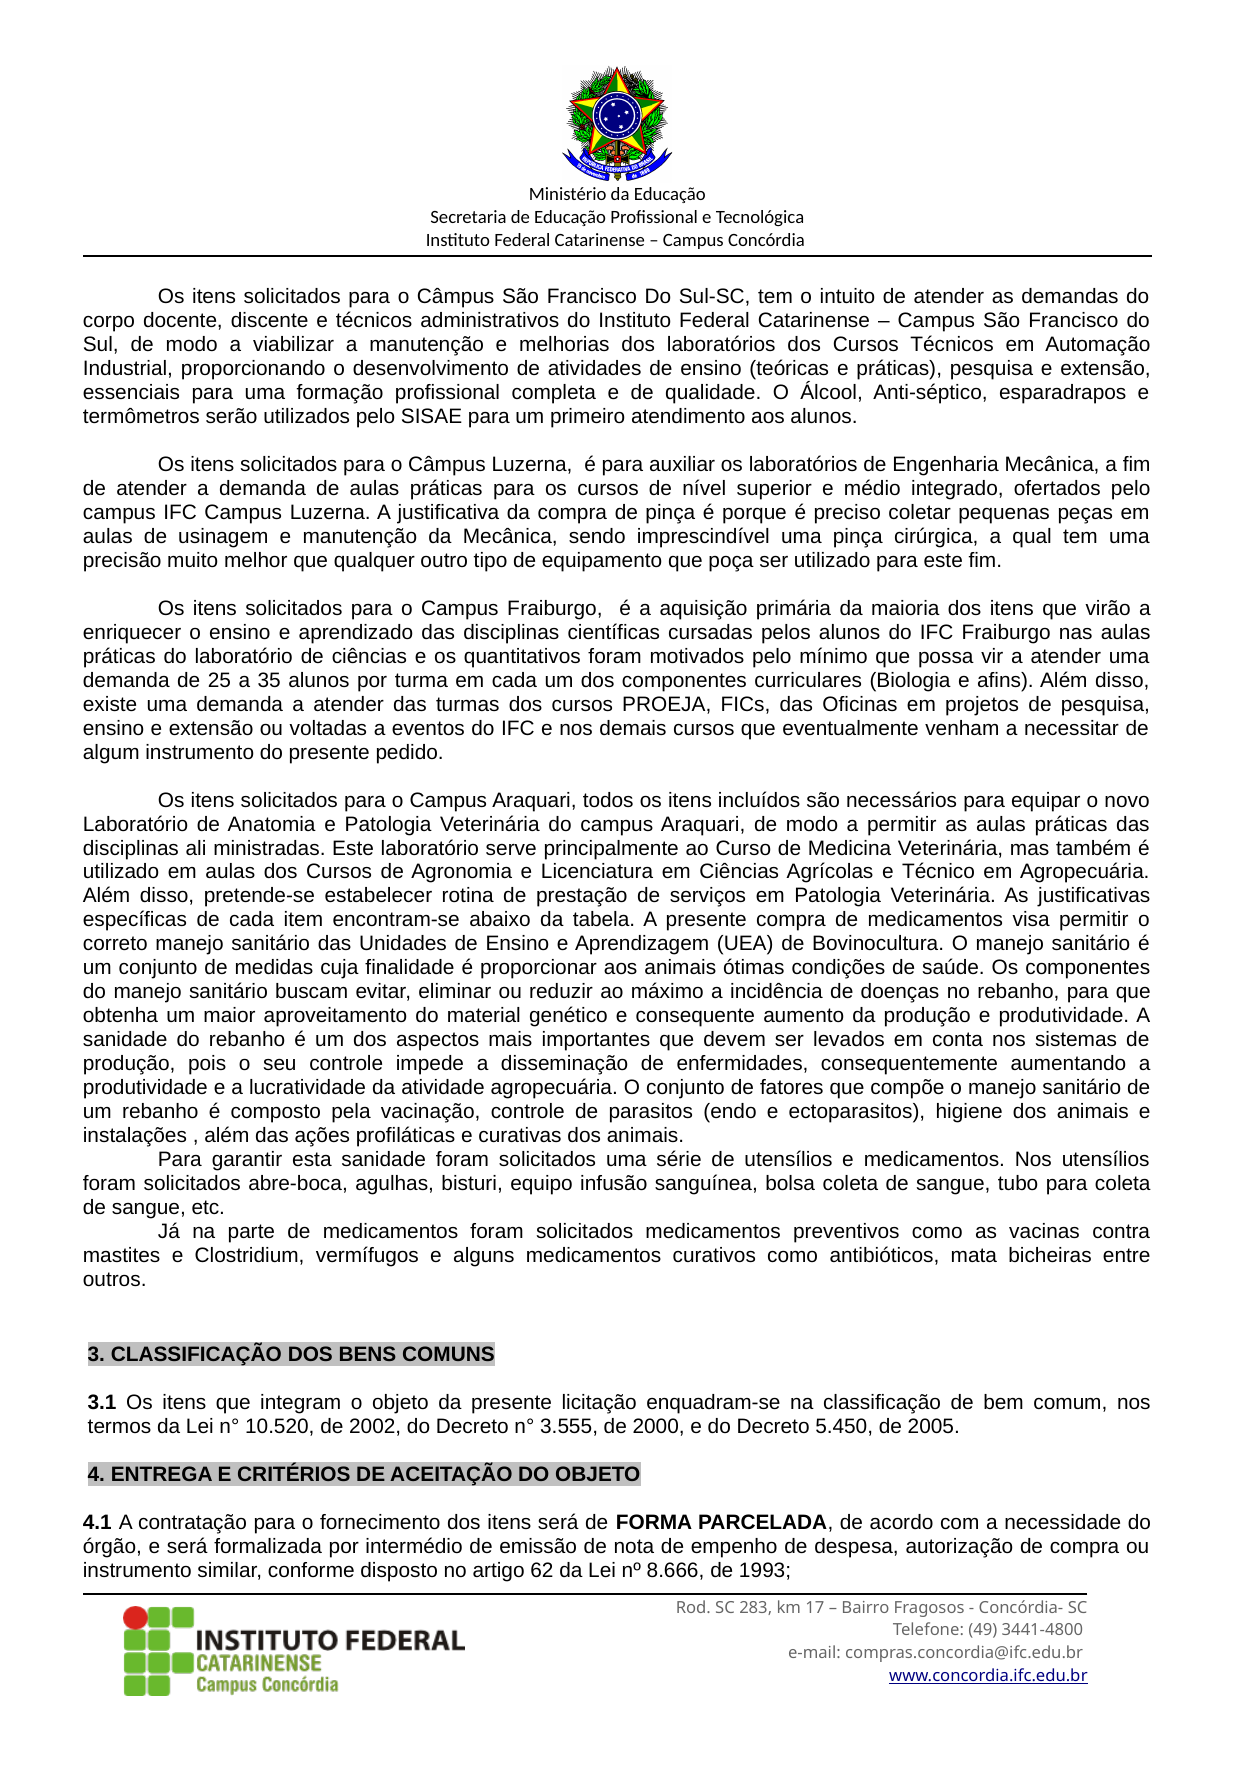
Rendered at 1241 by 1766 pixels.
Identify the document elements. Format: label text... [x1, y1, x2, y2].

text 4. ENTREGA E CRITÉRIOS DE ACEITAÇÃO DO OBJETO [87, 1462, 1152, 1486]
text Os itens solicitados para o Campus Fraiburgo, é a aquisição primária da maioria dos itens que virão a enriquecer o ensino e aprendizado das disciplinas científicas cursadas pelos alunos do IFC Fraiburgo nas aulas práticas do laboratório de ciências e os quantitativos foram motivados pelo mínimo que possa vir a atender uma demanda de 25 a 35 alunos por turma em cada um dos componentes curriculares (Biologia e afins). Além disso, existe uma demanda a atender das turmas dos cursos PROEJA, FICs, das Oficinas em projetos de pesquisa, ensino e extensão ou voltadas a eventos do IFC e nos demais cursos que eventualmente venham a necessitar de algum instrumento do presente pedido. [83, 596, 1152, 763]
text Já na parte de medicamentos foram solicitados medicamentos preventivos como as vacinas contra mastites e Clostridium, vermífugos e alguns medicamentos curativos como antibióticos, mata bicheiras entre outros. [83, 1219, 1152, 1291]
text 3. CLASSIFICAÇÃO DOS BENS COMUNS [87, 1342, 1152, 1366]
text 4.1 A contratação para o fornecimento dos itens será de FORMA PARCELADA, de acordo com a necessidade do órgão, e será formalizada por intermédio de emissão de nota de empenho de despesa, autorização de compra ou instrumento similar, conforme disposto no artigo 62 da Lei nº 8.666, de 1993; [83, 1510, 1152, 1582]
text Os itens solicitados para o Câmpus Luzerna, é para auxiliar os laboratórios de Engenharia Mecânica, a fim de atender a demanda de aulas práticas para os cursos de nível superior e médio integrado, ofertados pelo campus IFC Campus Luzerna. A justificativa da compra de pinça é porque é preciso coletar pequenas peças em aulas de usinagem e manutenção da Mecânica, sendo imprescindível uma pinça cirúrgica, a qual tem uma precisão muito melhor que qualquer outro tipo de equipamento que poça ser utilizado para este fim. [83, 452, 1152, 572]
text Para garantir esta sanidade foram solicitados uma série de utensílios e medicamentos. Nos utensílios foram solicitados abre-boca, agulhas, bisturi, equipo infusão sanguínea, bolsa coleta de sangue, tubo para coleta de sangue, etc. [83, 1147, 1152, 1219]
text Os itens solicitados para o Campus Araquari, todos os itens incluídos são necessários para equipar o novo Laboratório de Anatomia e Patologia Veterinária do campus Araquari, de modo a permitir as aulas práticas das disciplinas ali ministradas. Este laboratório serve principalmente ao Curso de Medicina Veterinária, mas também é utilizado em aulas dos Cursos de Agronomia e Licenciatura em Ciências Agrícolas e Técnico em Agropecuária. Além disso, pretende-se estabelecer rotina de prestação de serviços em Patologia Veterinária. As justificativas específicas de cada item encontram-se abaixo da tabela. A presente compra de medicamentos visa permitir o correto manejo sanitário das Unidades de Ensino e Aprendizagem (UEA) de Bovinocultura. O manejo sanitário é um conjunto de medidas cuja finalidade é proporcionar aos animais ótimas condições de saúde. Os componentes do manejo sanitário buscam evitar, eliminar ou reduzir ao máximo a incidência de doenças no rebanho, para que obtenha um maior aproveitamento do material genético e consequente aumento da produção e produtividade. A sanidade do rebanho é um dos aspectos mais importantes que devem ser levados em conta nos sistemas de produção, pois o seu controle impede a disseminação de enfermidades, consequentemente aumentando a produtividade e a lucratividade da atividade agropecuária. O conjunto de fatores que compõe o manejo sanitário de um rebanho é composto pela vacinação, controle de parasitos (endo e ectoparasitos), higiene dos animais e instalações , além das ações profiláticas e curativas dos animais. [83, 787, 1152, 1147]
text 3.1 Os itens que integram o objeto da presente licitação enquadram-se na classificação de bem comum, nos termos da Lei n° 10.520, de 2002, do Decreto n° 3.555, de 2000, e do Decreto 5.450, de 2005. [87, 1390, 1152, 1438]
picture [123, 1606, 465, 1696]
text Os itens solicitados para o Câmpus São Francisco Do Sul-SC, tem o intuito de atender as demandas do corpo docente, discente e técnicos administrativos do Instituto Federal Catarinense – Campus São Francisco do Sul, de modo a viabilizar a manutenção e melhorias dos laboratórios dos Cursos Técnicos em Automação Industrial, proporcionando o desenvolvimento de atividades de ensino (teóricas e práticas), pesquisa e extensão, essenciais para uma formação profissional completa e de qualidade. O Álcool, Anti-séptico, esparadrapos e termômetros serão utilizados pelo SISAE para um primeiro atendimento aos alunos. [83, 284, 1152, 428]
